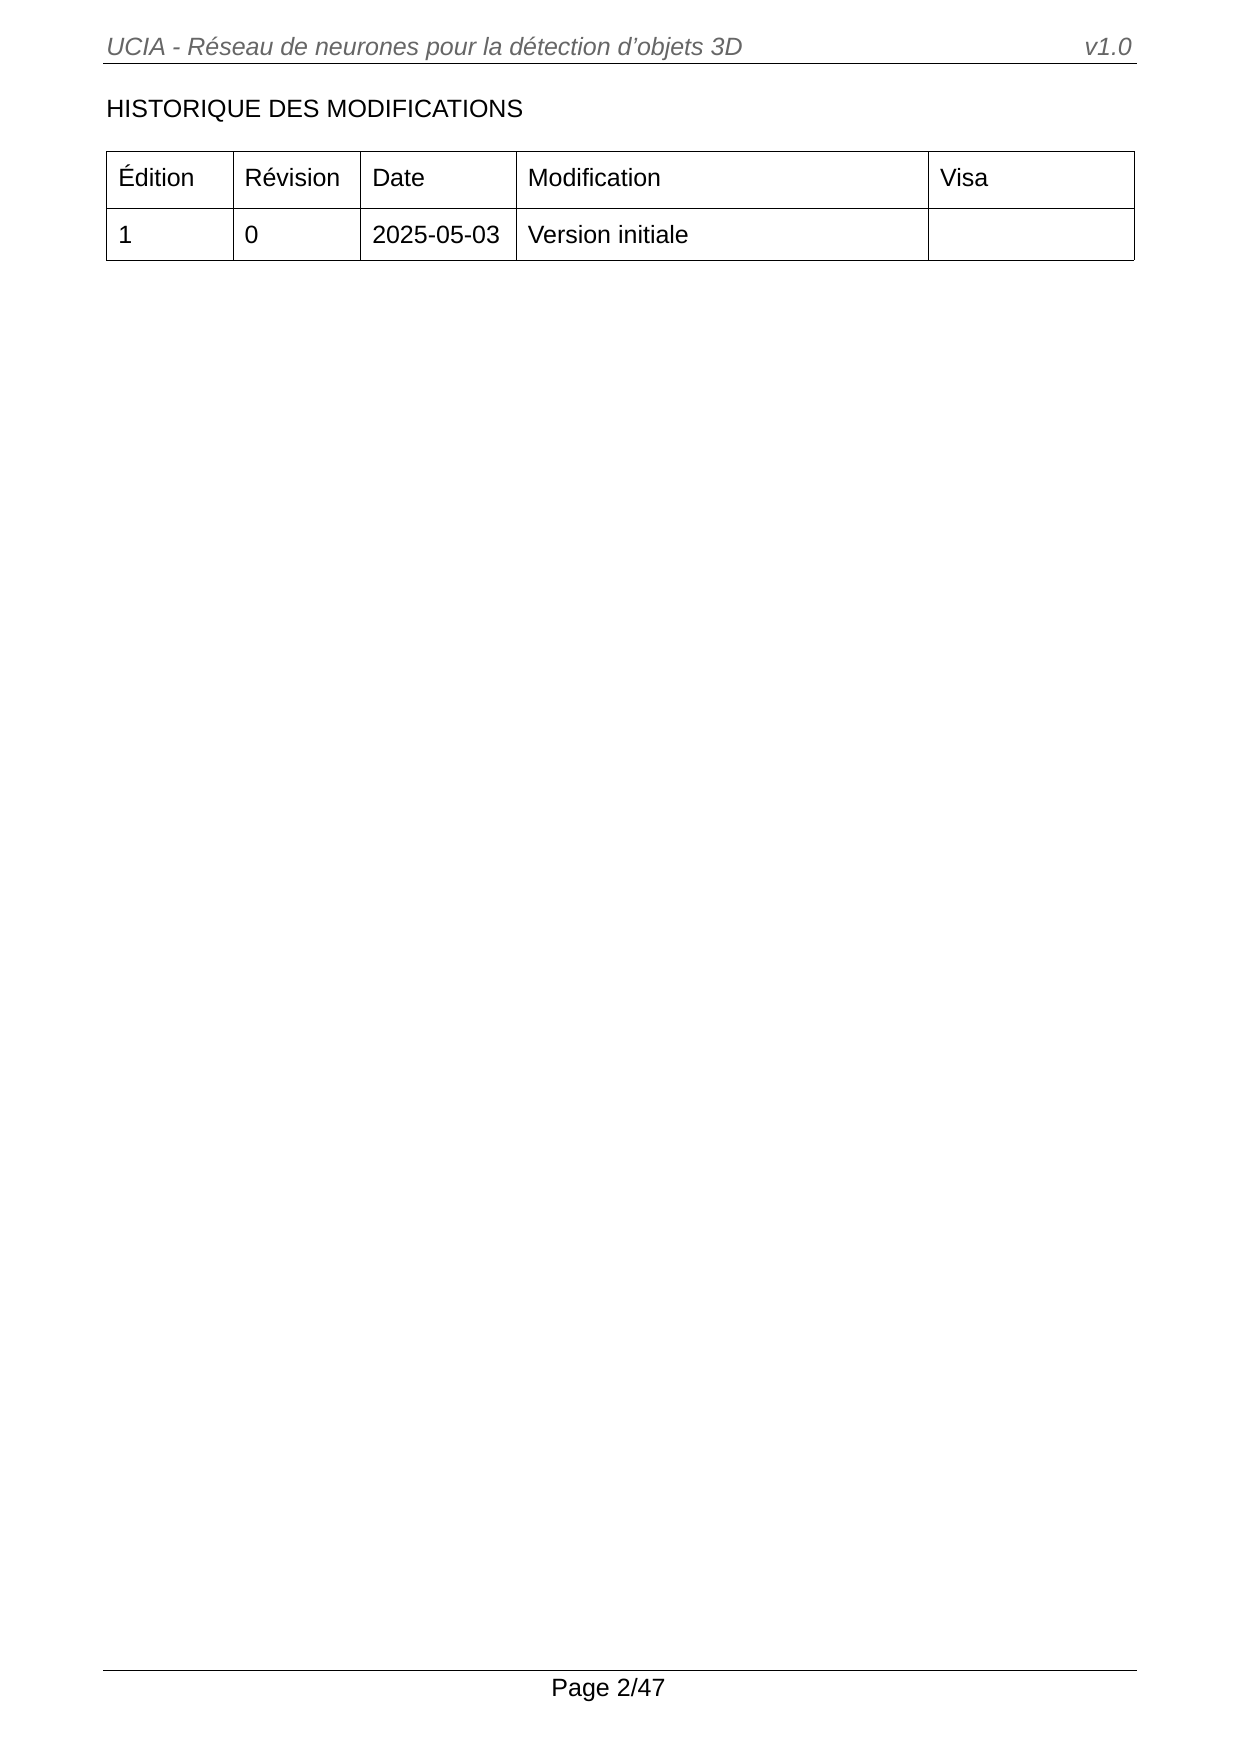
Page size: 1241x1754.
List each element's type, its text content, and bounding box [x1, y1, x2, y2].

table_cell 1 [107, 209, 233, 260]
text HISTORIQUE DES MODIFICATIONS [106, 94, 1134, 122]
table_header Visa [929, 152, 1134, 208]
table_cell 0 [234, 209, 360, 260]
table_cell Version initiale [517, 209, 928, 260]
table_cell [929, 209, 1134, 260]
table_header Révision [234, 152, 360, 208]
table_header Modification [517, 152, 928, 208]
table_header Édition [107, 152, 233, 208]
table_cell 2025-05-03 [361, 209, 516, 260]
table_header Date [361, 152, 516, 208]
